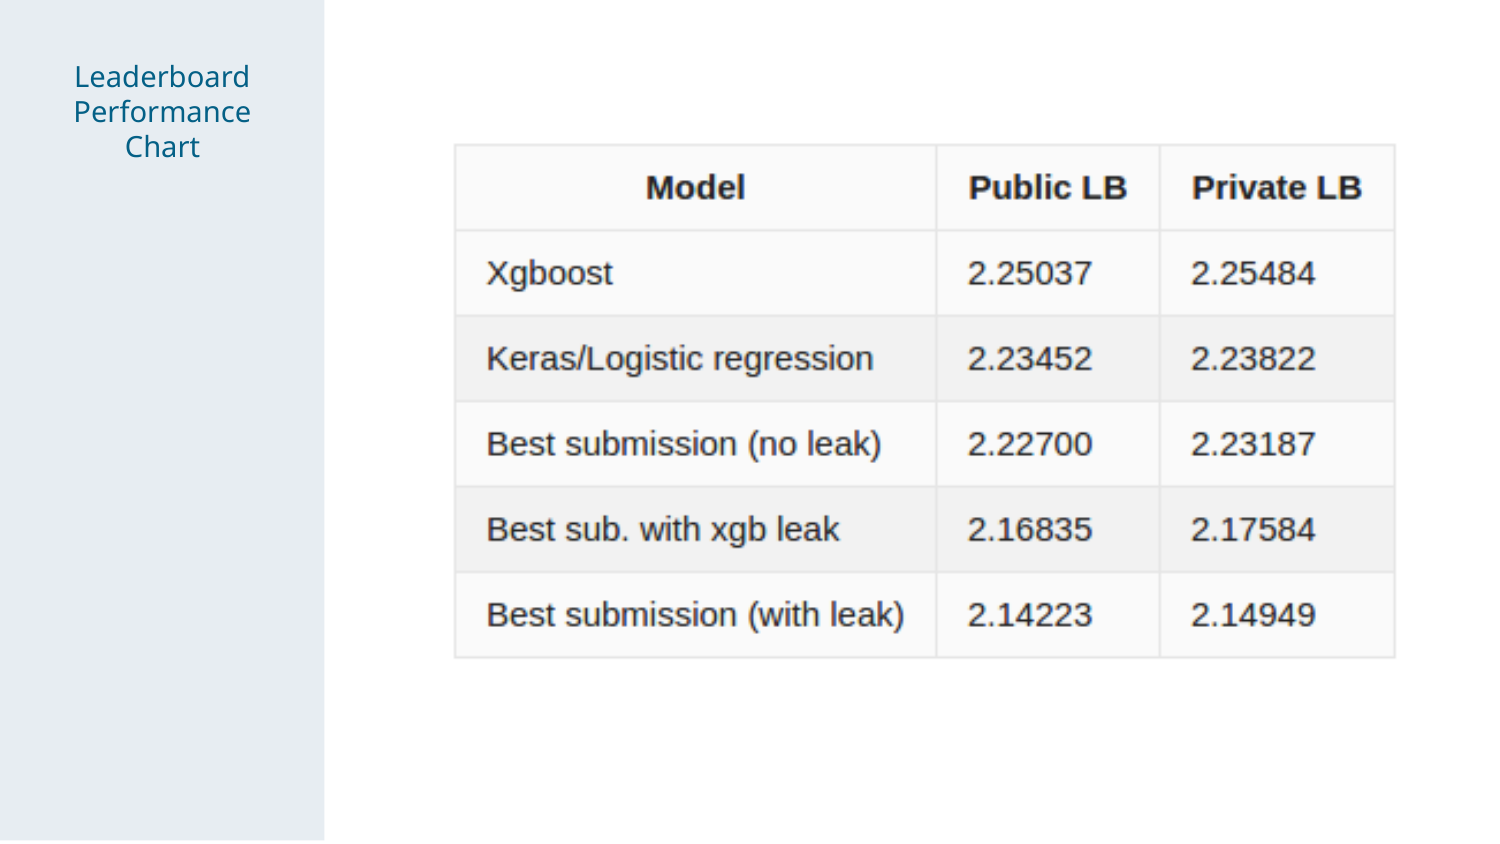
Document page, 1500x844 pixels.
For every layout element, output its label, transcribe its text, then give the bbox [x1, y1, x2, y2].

text_box Leaderboard Performance Chart [33, 50, 292, 171]
text_box [0, 0, 325, 841]
picture [450, 119, 1408, 680]
